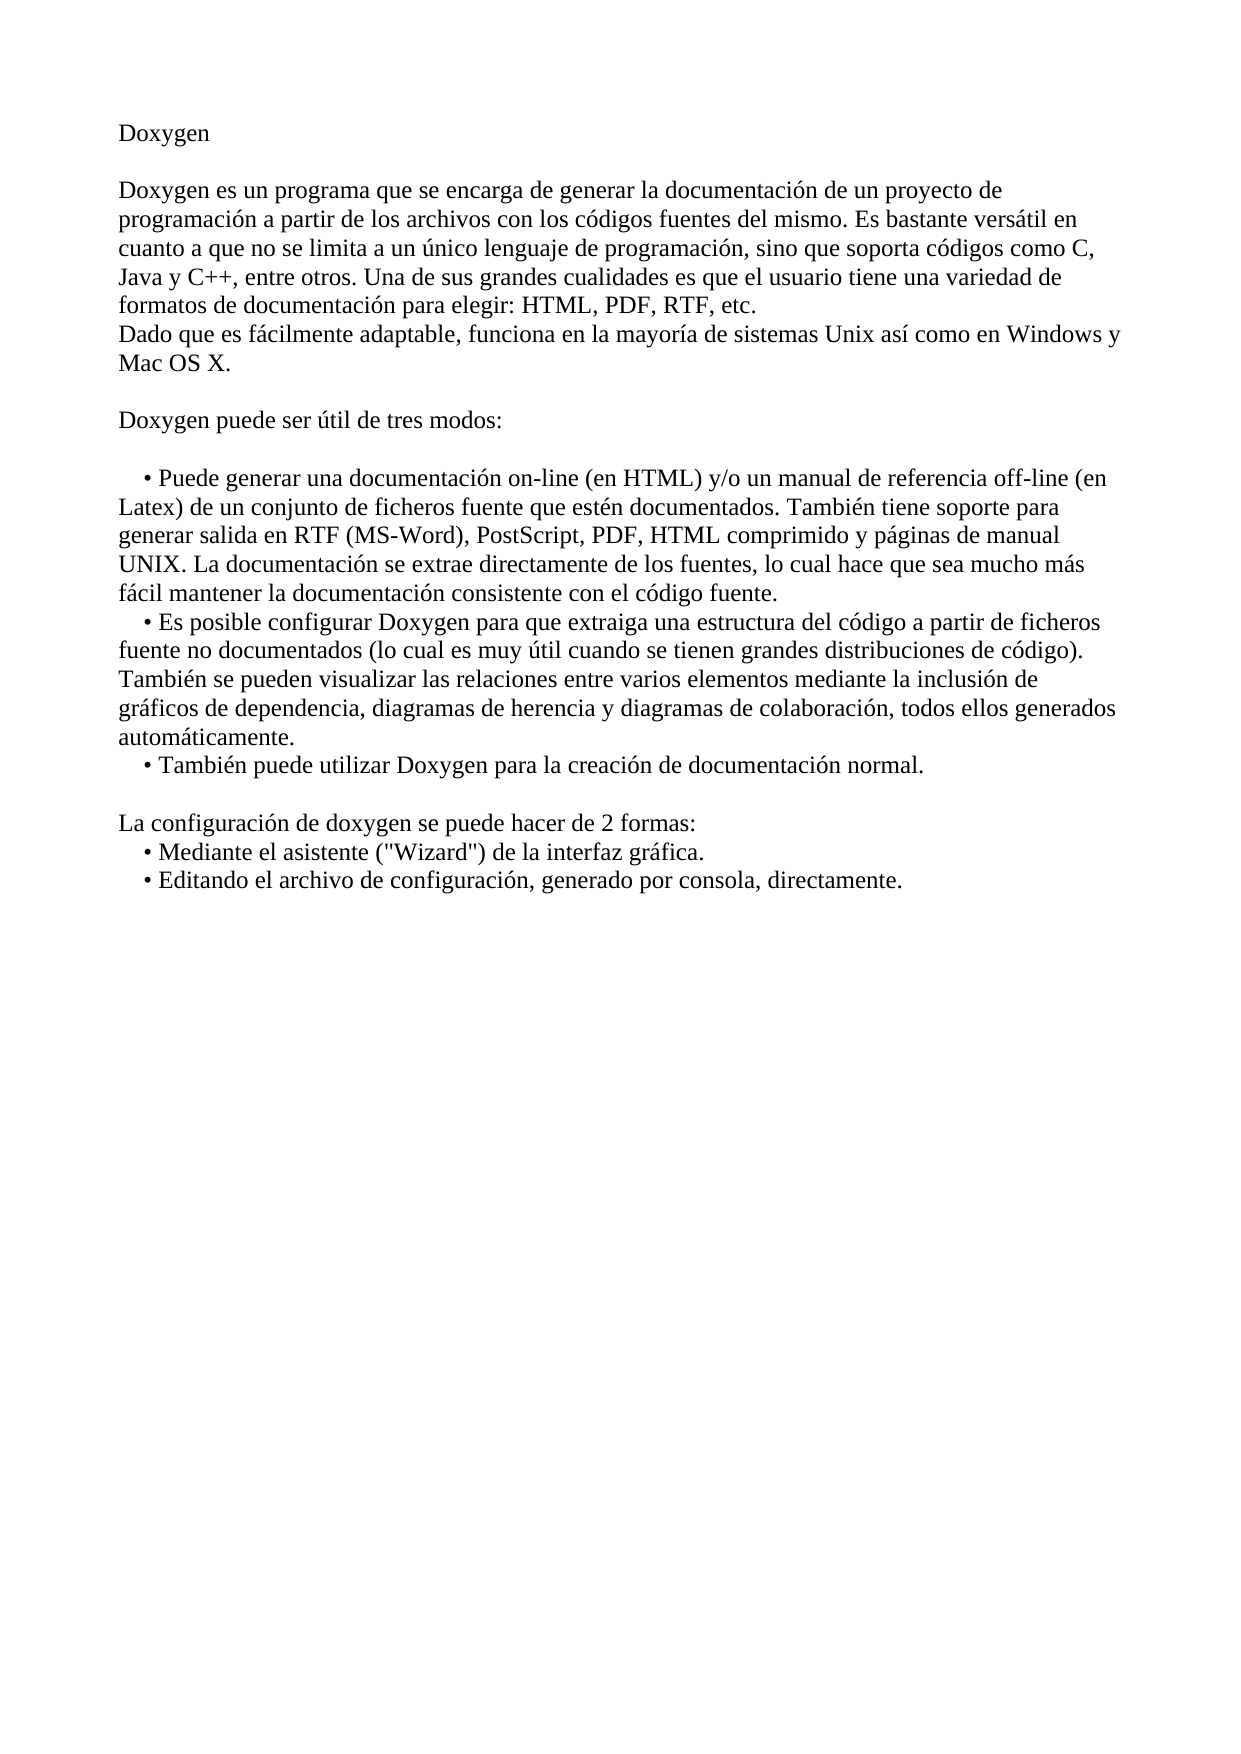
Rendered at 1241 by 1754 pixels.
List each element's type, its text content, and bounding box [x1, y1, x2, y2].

text Dado que es fácilmente adaptable, funciona en la mayoría de sistemas Unix así como en Windows y Mac OS X. [118, 319, 1122, 377]
text • Puede generar una documentación on-line (en HTML) y/o un manual de referencia off-line (en Latex) de un conjunto de ficheros fuente que estén documentados. También tiene soporte para generar salida en RTF (MS-Word), PostScript, PDF, HTML comprimido y páginas de manual UNIX. La documentación se extrae directamente de los fuentes, lo cual hace que sea mucho más fácil mantener la documentación consistente con el código fuente. [118, 463, 1122, 607]
text • Es posible configurar Doxygen para que extraiga una estructura del código a partir de ficheros fuente no documentados (lo cual es muy útil cuando se tienen grandes distribuciones de código). También se pueden visualizar las relaciones entre varios elementos mediante la inclusión de gráficos de dependencia, diagramas de herencia y diagramas de colaboración, todos ellos generados automáticamente. [118, 607, 1122, 751]
text Doxygen puede ser útil de tres modos: [118, 406, 1122, 434]
text La configuración de doxygen se puede hacer de 2 formas: [118, 808, 1122, 837]
text • Editando el archivo de configuración, generado por consola, directamente. [118, 866, 1122, 894]
text Doxygen es un programa que se encarga de generar la documentación de un proyecto de programación a partir de los archivos con los códigos fuentes del mismo. Es bastante versátil en cuanto a que no se limita a un único lenguaje de programación, sino que soporta códigos como C, Java y C++, entre otros. Una de sus grandes cualidades es que el usuario tiene una variedad de formatos de documentación para elegir: HTML, PDF, RTF, etc. [118, 176, 1122, 319]
text • También puede utilizar Doxygen para la creación de documentación normal. [118, 751, 1122, 779]
text • Mediante el asistente ("Wizard") de la interfaz gráfica. [118, 837, 1122, 866]
text Doxygen [118, 118, 1122, 147]
